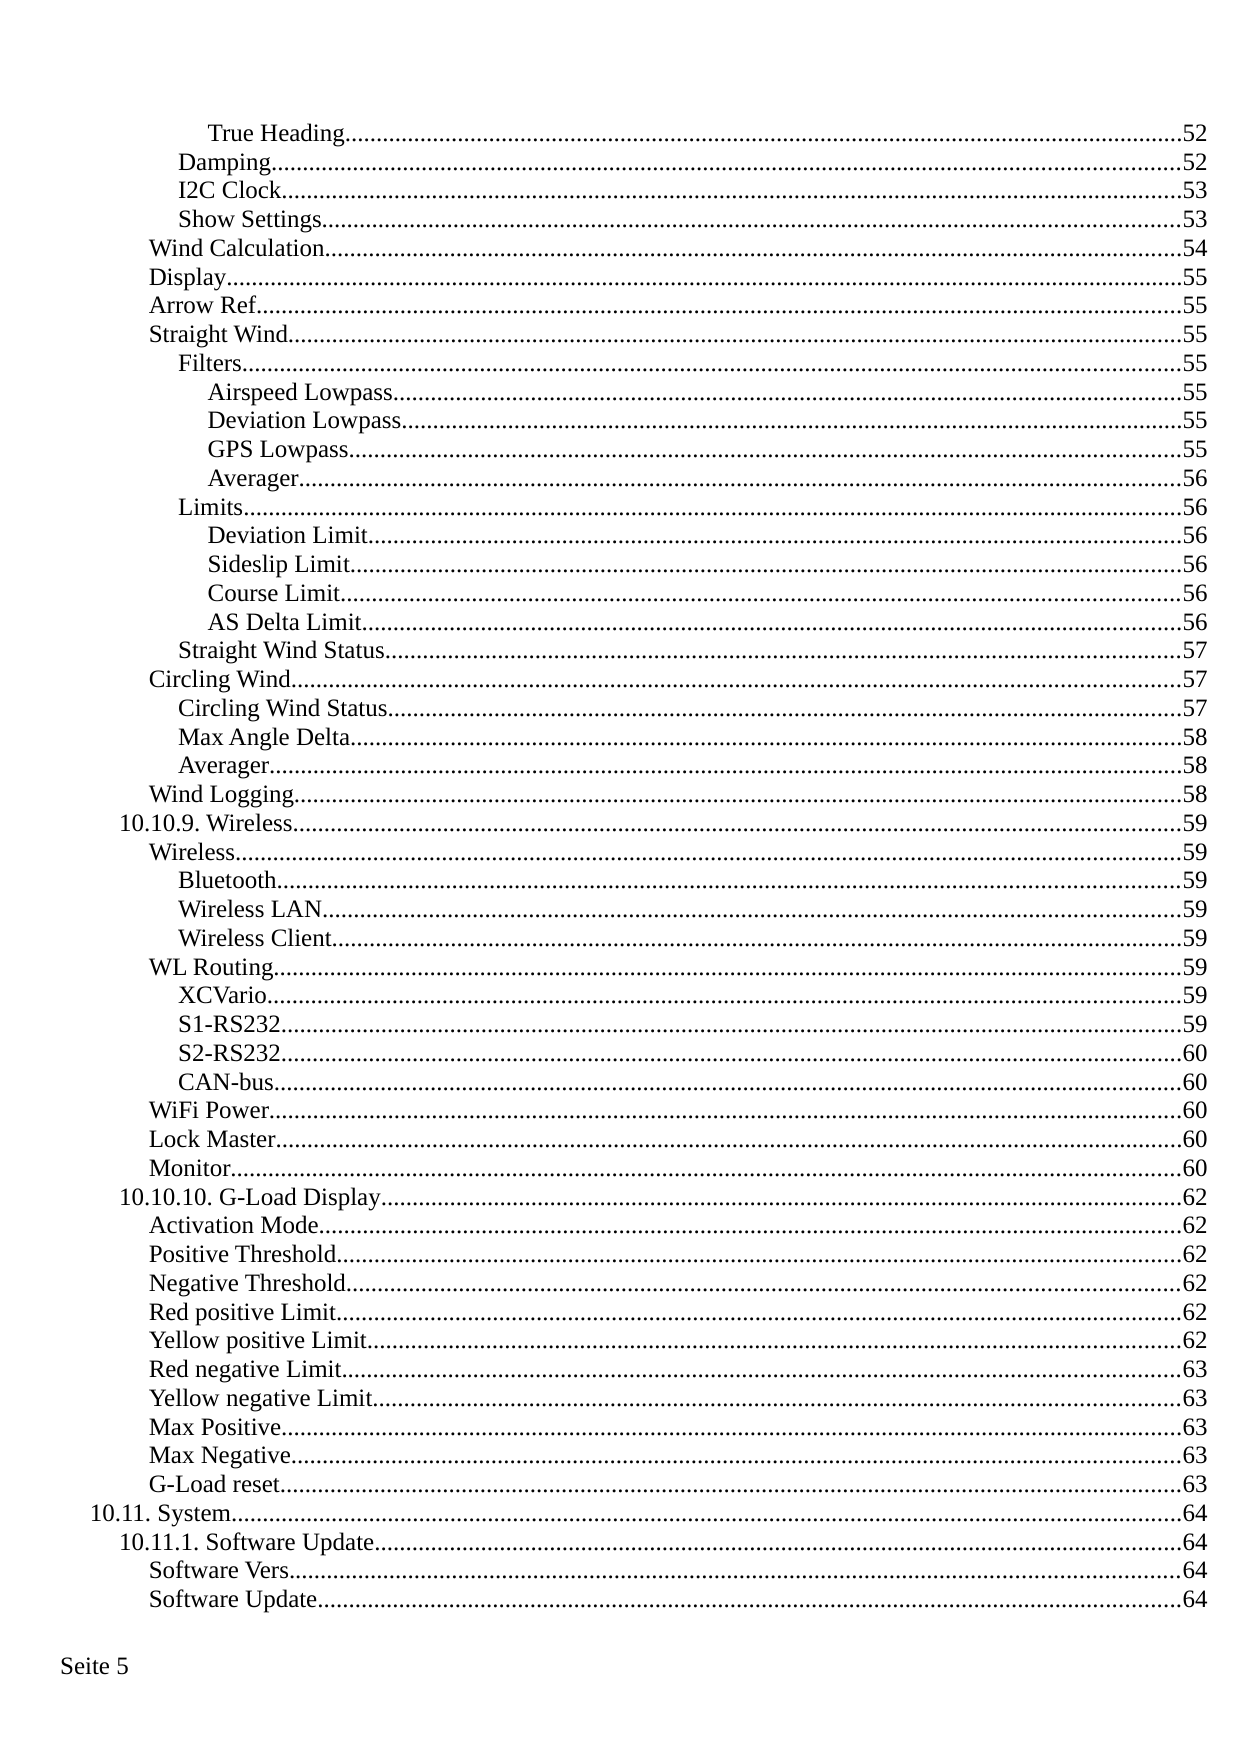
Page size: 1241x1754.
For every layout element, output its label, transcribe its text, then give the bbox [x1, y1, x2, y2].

text S1-RS232 59 [178, 1009, 1207, 1038]
text Display 55 [148, 262, 1207, 291]
text Airspeed Lowpass 55 [207, 377, 1207, 406]
text Sideslip Limit 56 [207, 549, 1207, 578]
text Lock Master 60 [148, 1124, 1207, 1153]
text Deviation Limit 56 [207, 521, 1207, 549]
text True Heading 52 [207, 118, 1207, 147]
text G-Load reset 63 [148, 1469, 1207, 1498]
text Deviation Lowpass 55 [207, 406, 1207, 434]
text XCVario 59 [178, 981, 1207, 1009]
text Wireless LAN 59 [178, 894, 1207, 923]
text Software Vers. 64 [148, 1556, 1207, 1584]
text Red negative Limit. 63 [148, 1354, 1207, 1383]
text Negative Threshold 62 [148, 1268, 1207, 1297]
text AS Delta Limit 56 [207, 607, 1207, 636]
text Bluetooth 59 [178, 866, 1207, 894]
text WiFi Power 60 [148, 1096, 1207, 1124]
text Damping 52 [178, 147, 1207, 176]
text CAN-bus 60 [178, 1067, 1207, 1096]
text WL Routing 59 [148, 952, 1207, 981]
text Straight Wind 55 [148, 319, 1207, 348]
text Averager 56 [207, 463, 1207, 492]
text Limits 56 [178, 492, 1207, 521]
text Max Angle Delta 58 [178, 722, 1207, 751]
text 10.10.9. Wireless 59 [119, 808, 1207, 837]
text Wireless 59 [148, 837, 1207, 866]
text Max Negative 63 [148, 1441, 1207, 1469]
text Wind Calculation 54 [148, 233, 1207, 262]
text 10.11.1. Software Update 64 [119, 1527, 1207, 1556]
text Show Settings 53 [178, 204, 1207, 233]
text Positive Threshold 62 [148, 1239, 1207, 1268]
text Course Limit 56 [207, 578, 1207, 607]
text Straight Wind Status 57 [178, 636, 1207, 664]
text Circling Wind Status 57 [178, 693, 1207, 722]
text 10.11. System 64 [89, 1498, 1207, 1527]
text Max Positive 63 [148, 1412, 1207, 1441]
text Circling Wind 57 [148, 664, 1207, 693]
text I2C Clock 53 [178, 176, 1207, 204]
text Wireless Client 59 [178, 923, 1207, 952]
text Averager 58 [178, 751, 1207, 779]
text Arrow Ref 55 [148, 291, 1207, 319]
text Activation Mode 62 [148, 1211, 1207, 1239]
text Monitor 60 [148, 1153, 1207, 1182]
text Software Update 64 [148, 1584, 1207, 1613]
text Yellow negative Limit 63 [148, 1383, 1207, 1412]
text Red positive Limit 62 [148, 1297, 1207, 1326]
text Yellow positive Limit 62 [148, 1326, 1207, 1354]
text S2-RS232 60 [178, 1038, 1207, 1067]
text Wind Logging 58 [148, 779, 1207, 808]
text Filters 55 [178, 348, 1207, 377]
text GPS Lowpass 55 [207, 434, 1207, 463]
text 10.10.10. G-Load Display 62 [119, 1182, 1207, 1211]
